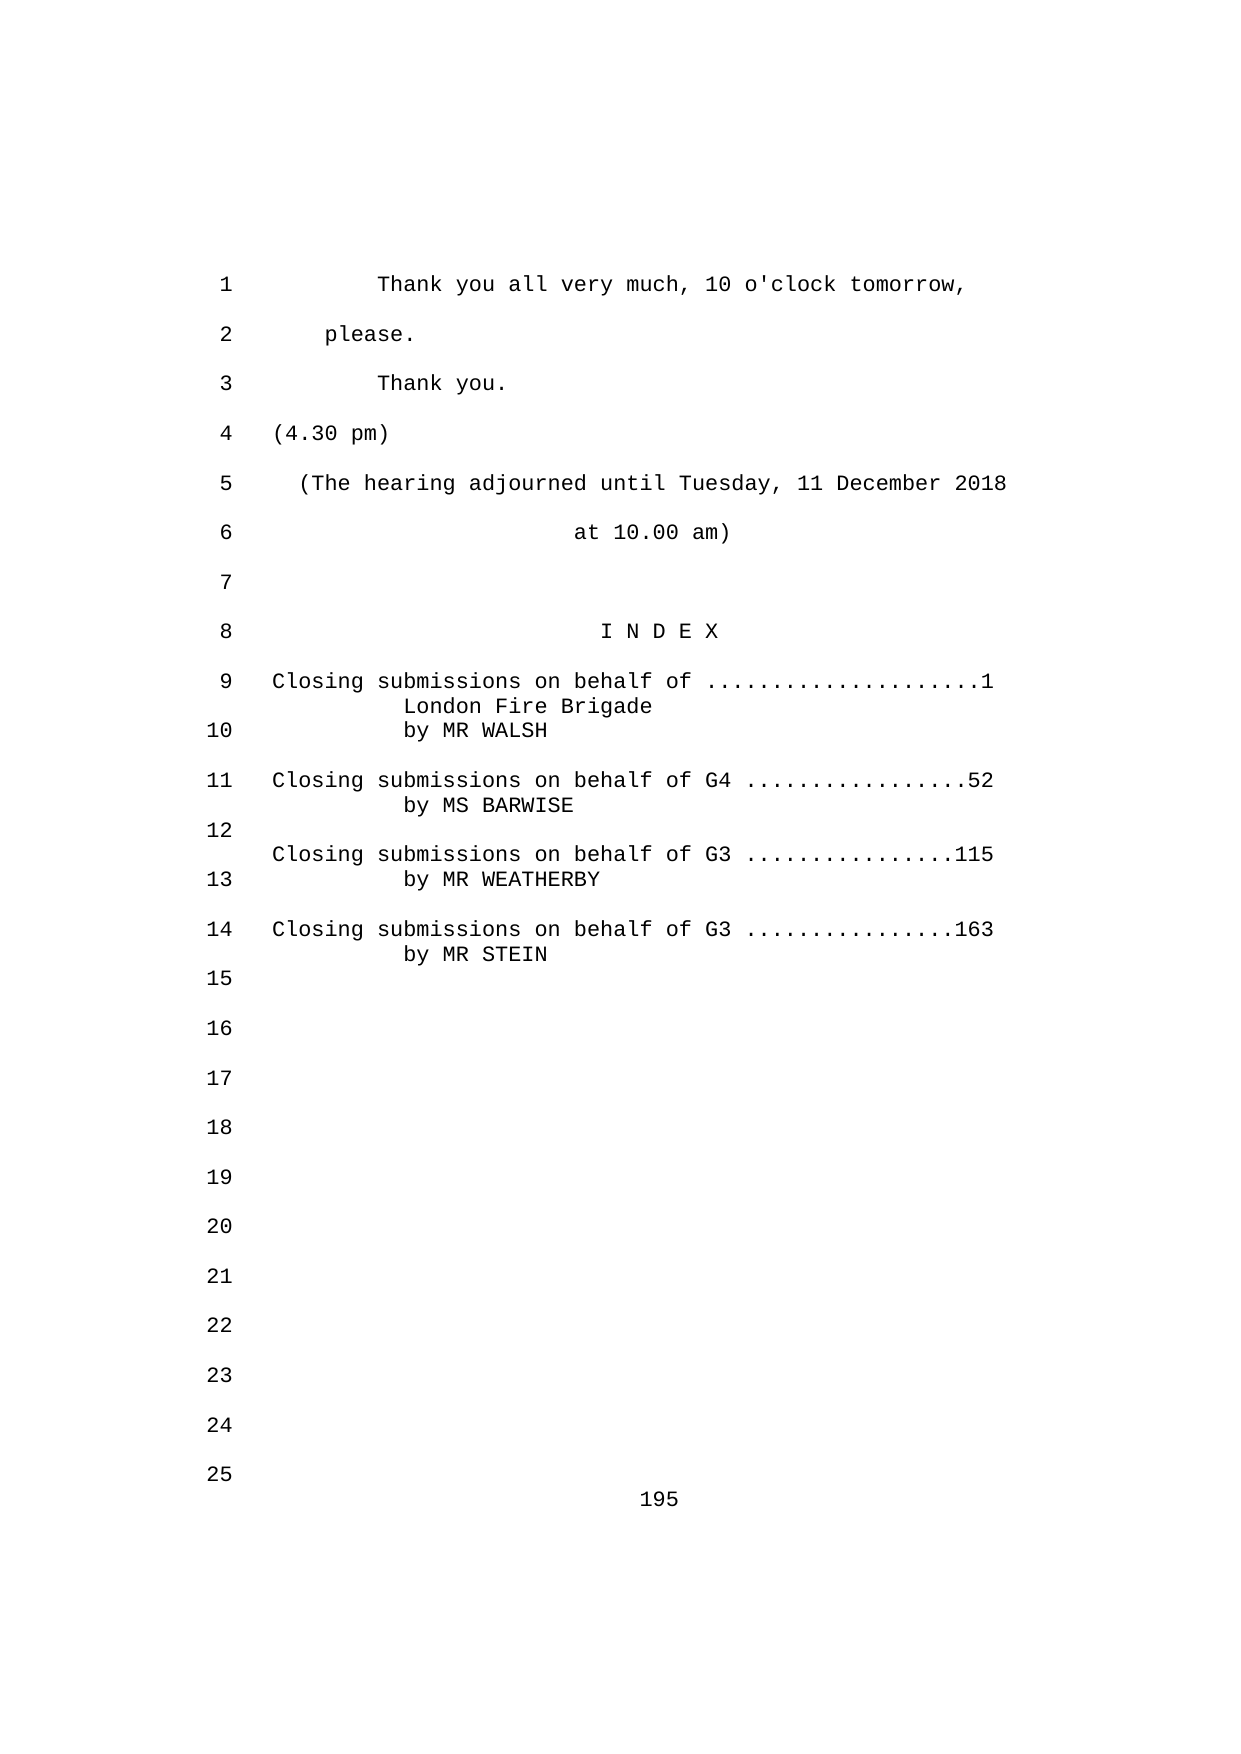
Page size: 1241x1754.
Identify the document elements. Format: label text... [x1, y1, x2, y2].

text 20 [75, 1215, 1165, 1240]
text 14 Closing submissions on behalf of G3 ................163 [75, 918, 1165, 943]
text 3 Thank you. [75, 372, 1165, 397]
text 17 [75, 1067, 1165, 1091]
text 16 [75, 1017, 1165, 1042]
text 10 by MR WALSH [75, 719, 1165, 744]
text 6 at 10.00 am) [75, 521, 1165, 546]
text 18 [75, 1116, 1165, 1141]
text 23 [75, 1364, 1165, 1389]
text 22 [75, 1314, 1165, 1339]
text London Fire Brigade [75, 695, 1165, 719]
text 1 Thank you all very much, 10 o'clock tomorrow, [75, 273, 1165, 298]
text 13 by MR WEATHERBY [75, 868, 1165, 893]
text 11 Closing submissions on behalf of G4 .................52 [75, 769, 1165, 794]
text 8 I N D E X [75, 620, 1165, 645]
text by MR STEIN [75, 943, 1165, 967]
text 12 [75, 819, 1165, 843]
text by MS BARWISE [75, 794, 1165, 819]
text 21 [75, 1265, 1165, 1290]
text Closing submissions on behalf of G3 ................115 [75, 843, 1165, 868]
text 15 [75, 967, 1165, 992]
text 24 [75, 1414, 1165, 1438]
text 5 (The hearing adjourned until Tuesday, 11 December 2018 [75, 472, 1165, 496]
text 25 [75, 1463, 1165, 1488]
text 19 [75, 1166, 1165, 1191]
text 195 [75, 1488, 1165, 1513]
text 7 [75, 571, 1165, 596]
text 2 please. [75, 323, 1165, 348]
text 4 (4.30 pm) [75, 422, 1165, 447]
text 9 Closing submissions on behalf of .....................1 [75, 670, 1165, 695]
